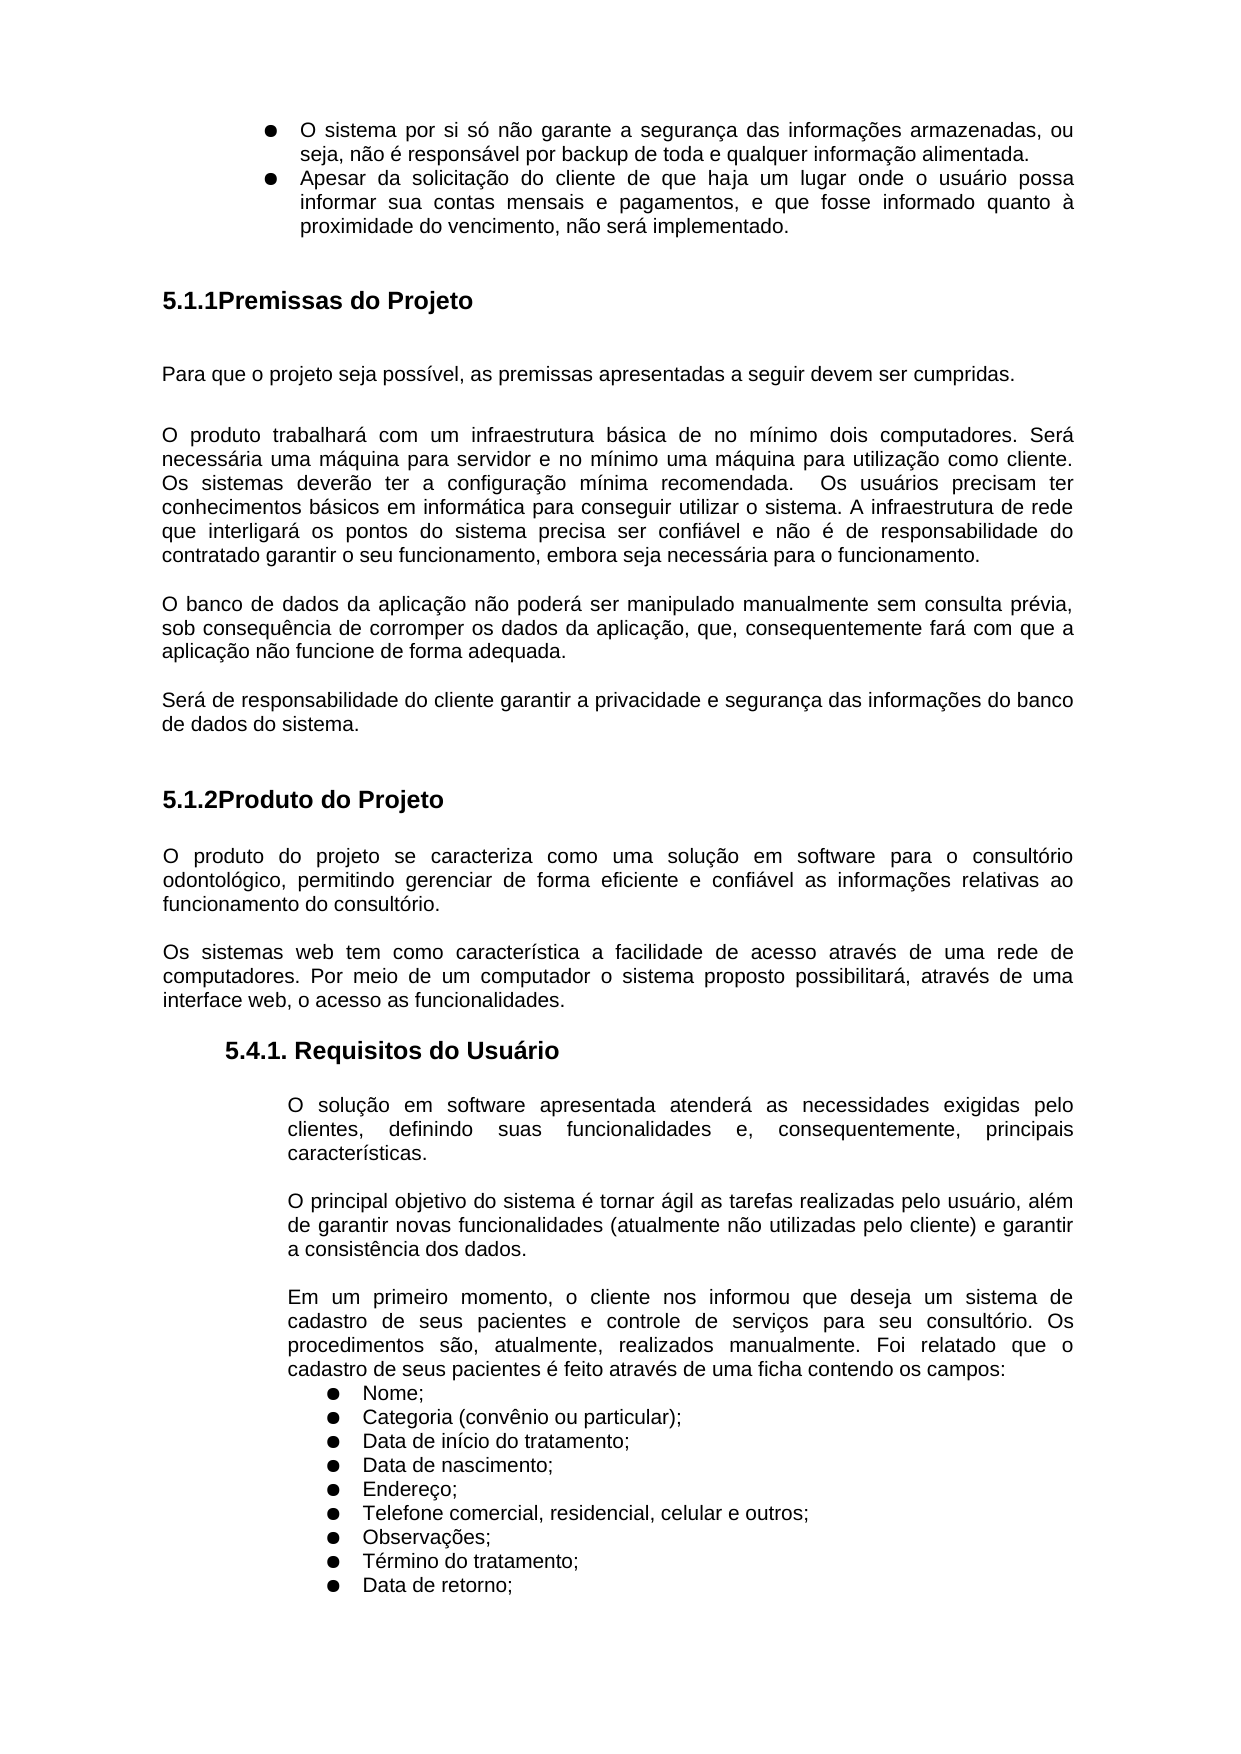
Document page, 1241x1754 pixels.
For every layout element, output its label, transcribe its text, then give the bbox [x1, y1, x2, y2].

list Apesar da solicitação do cliente de que haja um lugar onde o usuário possa informar sua contas mensais e pagamentos, e que fosse informado quanto à proximidade do vencimento, não será implementado. [262, 166, 1075, 238]
list Término do tratamento; [325, 1549, 1075, 1573]
list Data de retorno; [325, 1573, 1075, 1597]
list Telefone comercial, residencial, celular e outros; [325, 1501, 1075, 1525]
list O sistema por si só não garante a segurança das informações armazenadas, ou seja, não é responsável por backup de toda e qualquer informação alimentada. [262, 118, 1075, 166]
list Data de início do tratamento; [325, 1429, 1075, 1453]
list Categoria (convênio ou particular); [325, 1405, 1075, 1429]
subtitle Produto do Projeto [162, 785, 1075, 814]
list Nome; [325, 1381, 1075, 1405]
text Em um primeiro momento, o cliente nos informou que deseja um sistema de cadastro de seus pacientes e controle de serviços para seu consultório. Os procedimentos são, atualmente, realizados manualmente. Foi relatado que o cadastro de seus pacientes é feito através de uma ficha contendo os campos: [287, 1285, 1075, 1381]
text Para que o projeto seja possível, as premissas apresentadas a seguir devem ser cumpridas. [162, 362, 1075, 386]
text Será de responsabilidade do cliente garantir a privacidade e segurança das informações do banco de dados do sistema. [162, 688, 1075, 736]
text O produto trabalhará com um infraestrutura básica de no mínimo dois computadores. Será necessária uma máquina para servidor e no mínimo uma máquina para utilização como cliente. Os sistemas deverão ter a configuração mínima recomendada. Os usuários precisam ter conhecimentos básicos em informática para conseguir utilizar o sistema. A infraestrutura de rede que interligará os pontos do sistema precisa ser confiável e não é de responsabilidade do contratado garantir o seu funcionamento, embora seja necessária para o funcionamento. [162, 423, 1075, 566]
list Endereço; [325, 1477, 1075, 1501]
subtitle Premissas do Projeto [162, 286, 1075, 315]
list Observações; [325, 1525, 1075, 1549]
text Os sistemas web tem como característica a facilidade de acesso através de uma rede de computadores. Por meio de um computador o sistema proposto possibilitará, através de uma interface web, o acesso as funcionalidades. [163, 940, 1075, 1012]
text O produto do projeto se caracteriza como uma solução em software para o consultório odontológico, permitindo gerenciar de forma eficiente e confiável as informações relativas ao funcionamento do consultório. [163, 844, 1075, 916]
text O solução em software apresentada atenderá as necessidades exigidas pelo clientes, definindo suas funcionalidades e, consequentemente, principais características. [287, 1093, 1075, 1165]
text O banco de dados da aplicação não poderá ser manipulado manualmente sem consulta prévia, sob consequência de corromper os dados da aplicação, que, consequentemente fará com que a aplicação não funcione de forma adequada. [162, 591, 1075, 663]
text O principal objetivo do sistema é tornar ágil as tarefas realizadas pelo usuário, além de garantir novas funcionalidades (atualmente não utilizadas pelo cliente) e garantir a consistência dos dados. [287, 1189, 1075, 1261]
text 5.4.1. Requisitos do Usuário [225, 1036, 1075, 1064]
list Data de nascimento; [325, 1453, 1075, 1477]
